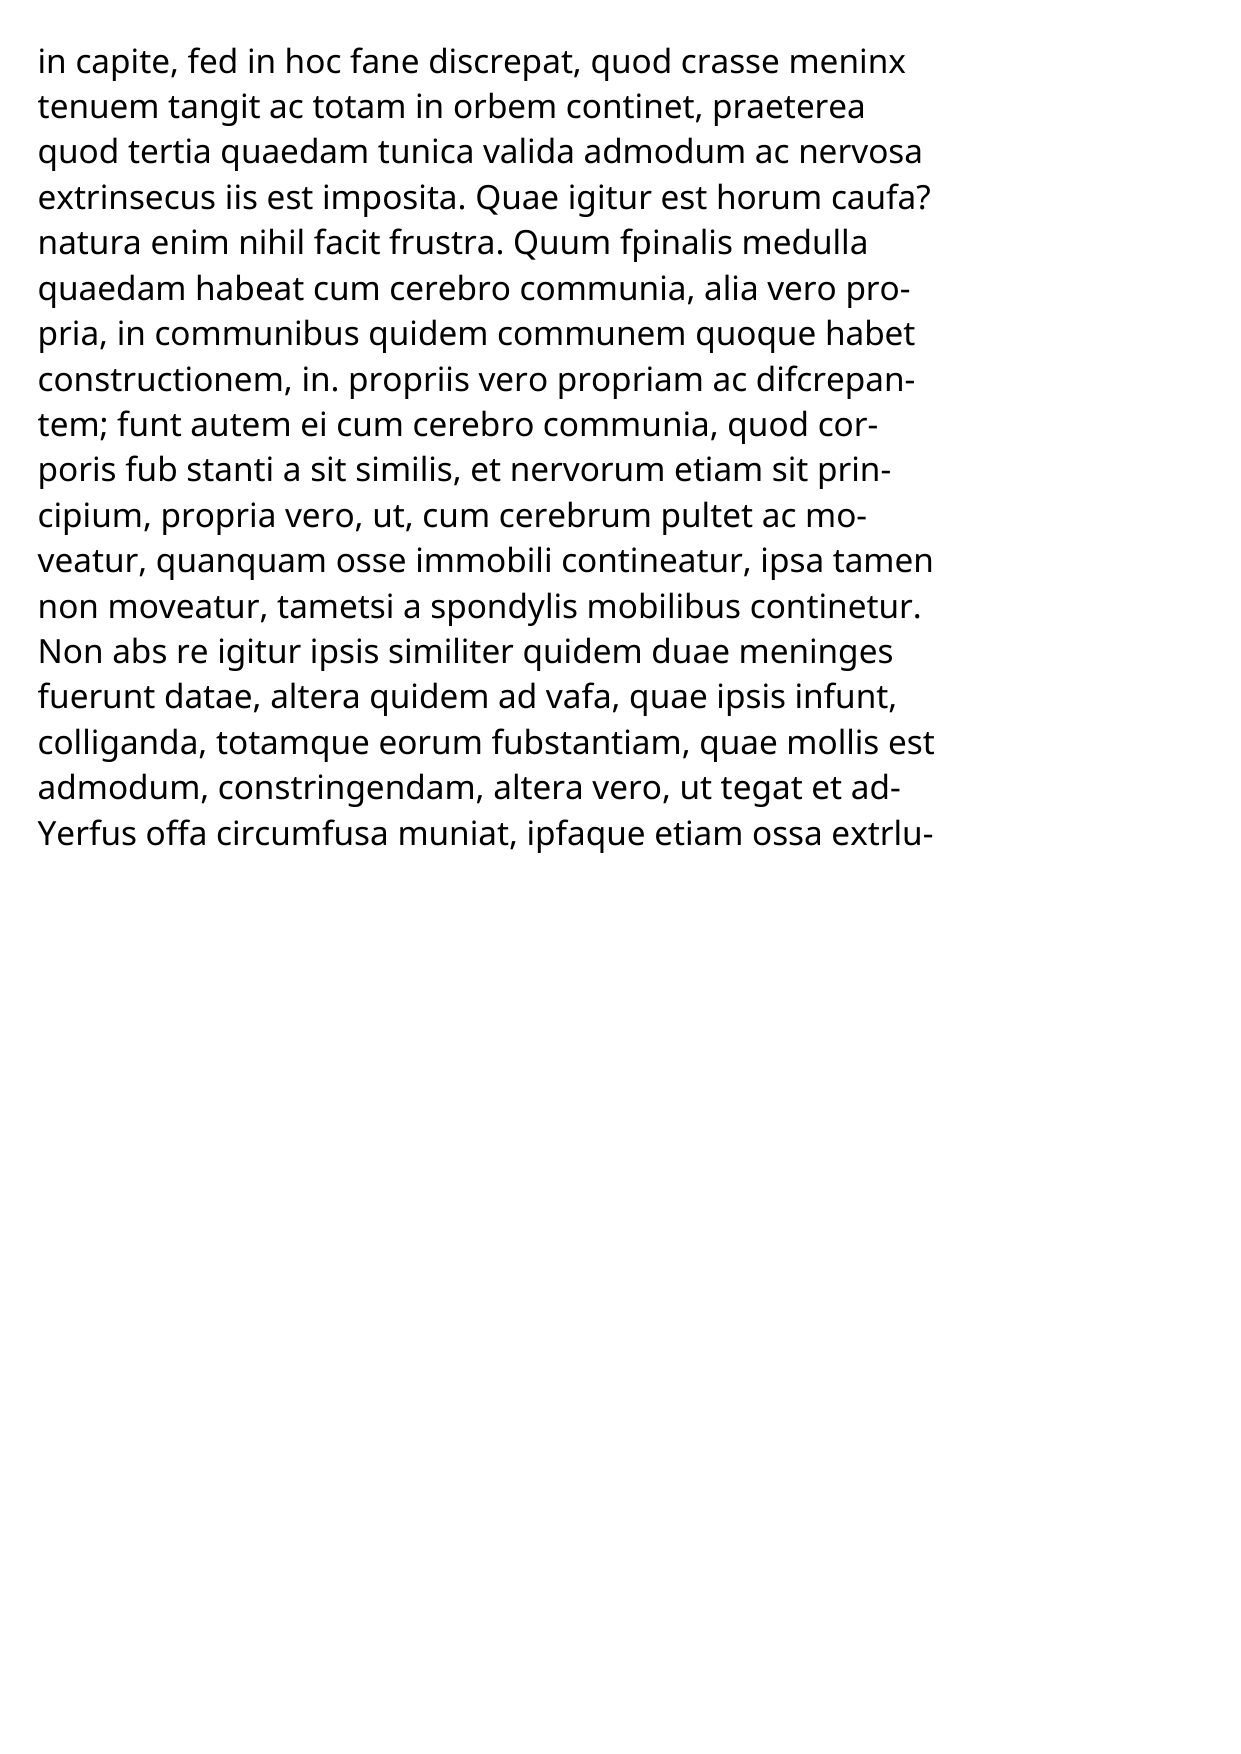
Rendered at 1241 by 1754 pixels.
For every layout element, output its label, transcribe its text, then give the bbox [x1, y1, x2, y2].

text in capite, fed in hoc fane discrepat, quod crasse meninx tenuem tangit ac totam in orbem continet, praeterea quod tertia quaedam tunica valida admodum ac nervosa extrinsecus iis est imposita. Quae igitur est horum caufa? natura enim nihil facit frustra. Quum fpinalis medulla quaedam habeat cum cerebro communia, alia vero pro- pria, in communibus quidem communem quoque habet constructionem, in. propriis vero propriam ac difcrepan- tem; funt autem ei cum cerebro communia, quod cor- poris fub stanti a sit similis, et nervorum etiam sit prin- cipium, propria vero, ut, cum cerebrum pultet ac mo- veatur, quanquam osse immobili contineatur, ipsa tamen non moveatur, tametsi a spondylis mobilibus continetur. Non abs re igitur ipsis similiter quidem duae meninges fuerunt datae, altera quidem ad vafa, quae ipsis infunt, colliganda, totamque eorum fubstantiam, quae mollis est admodum, constringendam, altera vero, ut tegat et ad- Yerfus offa circumfusa muniat, ipfaque etiam ossa extrlu- [37, 37, 1203, 855]
